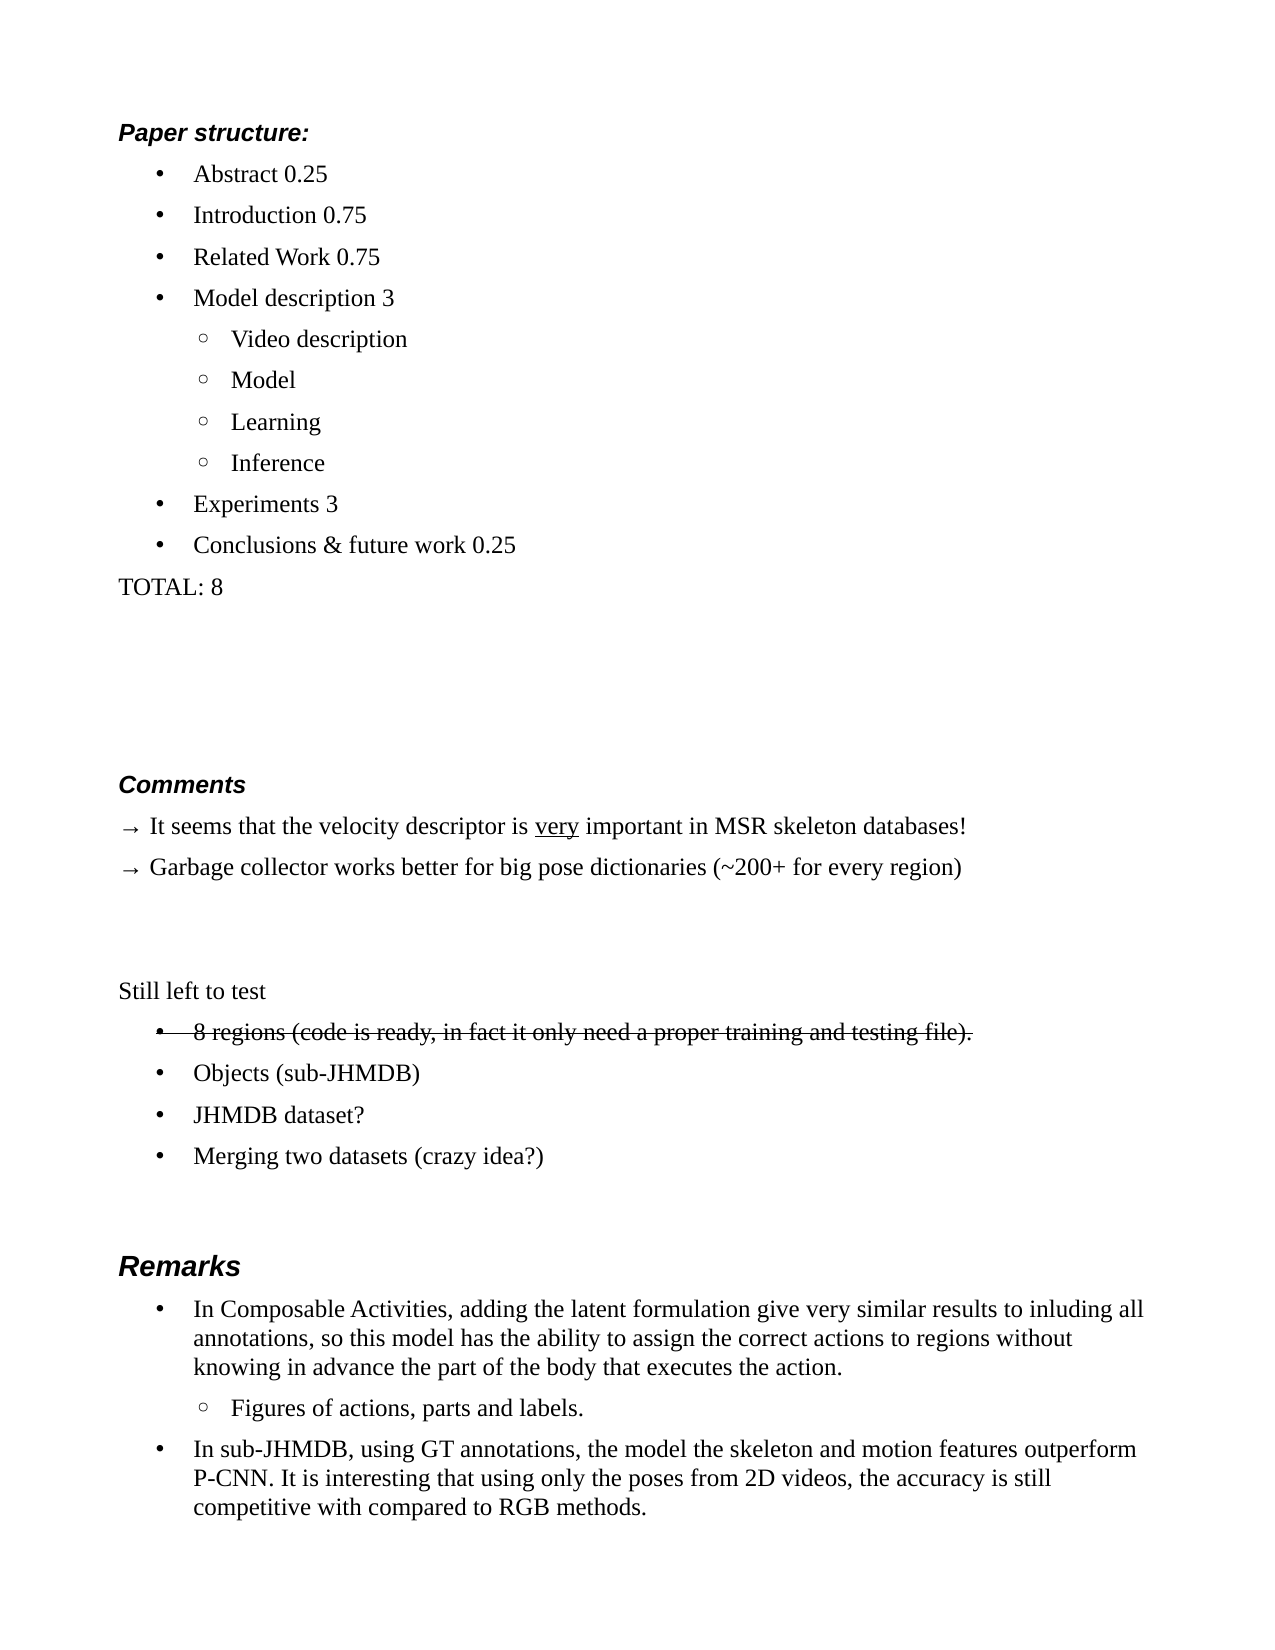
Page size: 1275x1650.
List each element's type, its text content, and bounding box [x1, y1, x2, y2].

list Experiments 3 [156, 489, 1157, 518]
list Merging two datasets (crazy idea?) [156, 1141, 1157, 1170]
list Model [193, 365, 1157, 394]
list Abstract 0.25 [156, 159, 1157, 188]
list Related Work 0.75 [156, 242, 1157, 270]
text → Garbage collector works better for big pose dictionaries (~200+ for every region) [118, 852, 1157, 881]
list Inference [193, 448, 1157, 477]
list In sub-JHMDB, using GT annotations, the model the skeleton and motion features outperform P-CNN. It is interesting that using only the poses from 2D videos, the accuracy is still competitive with compared to RGB methods. [156, 1434, 1157, 1521]
list Video description [193, 324, 1157, 353]
text → It seems that the velocity descriptor is very important in MSR skeleton databases! [118, 811, 1157, 840]
list Learning [193, 407, 1157, 435]
list Conclusions & future work 0.25 [156, 530, 1157, 559]
list Model description 3 [156, 283, 1157, 312]
list JHMDB dataset? [156, 1100, 1157, 1128]
list In Composable Activities, adding the latent formulation give very similar results to inluding all annotations, so this model has the ability to assign the correct actions to regions without knowing in advance the part of the body that executes the action. [156, 1294, 1157, 1381]
text Still left to test [118, 976, 1157, 1005]
subtitle Paper structure: [118, 118, 1157, 147]
list Figures of actions, parts and labels. [193, 1393, 1157, 1422]
subtitle Comments [118, 770, 1157, 798]
subtitle Remarks [118, 1248, 1157, 1282]
list 8 regions (code is ready, in fact it only need a proper training and testing file). [156, 1017, 1157, 1046]
text TOTAL: 8 [118, 572, 1157, 600]
list Introduction 0.75 [156, 200, 1157, 229]
list Objects (sub-JHMDB) [156, 1058, 1157, 1087]
